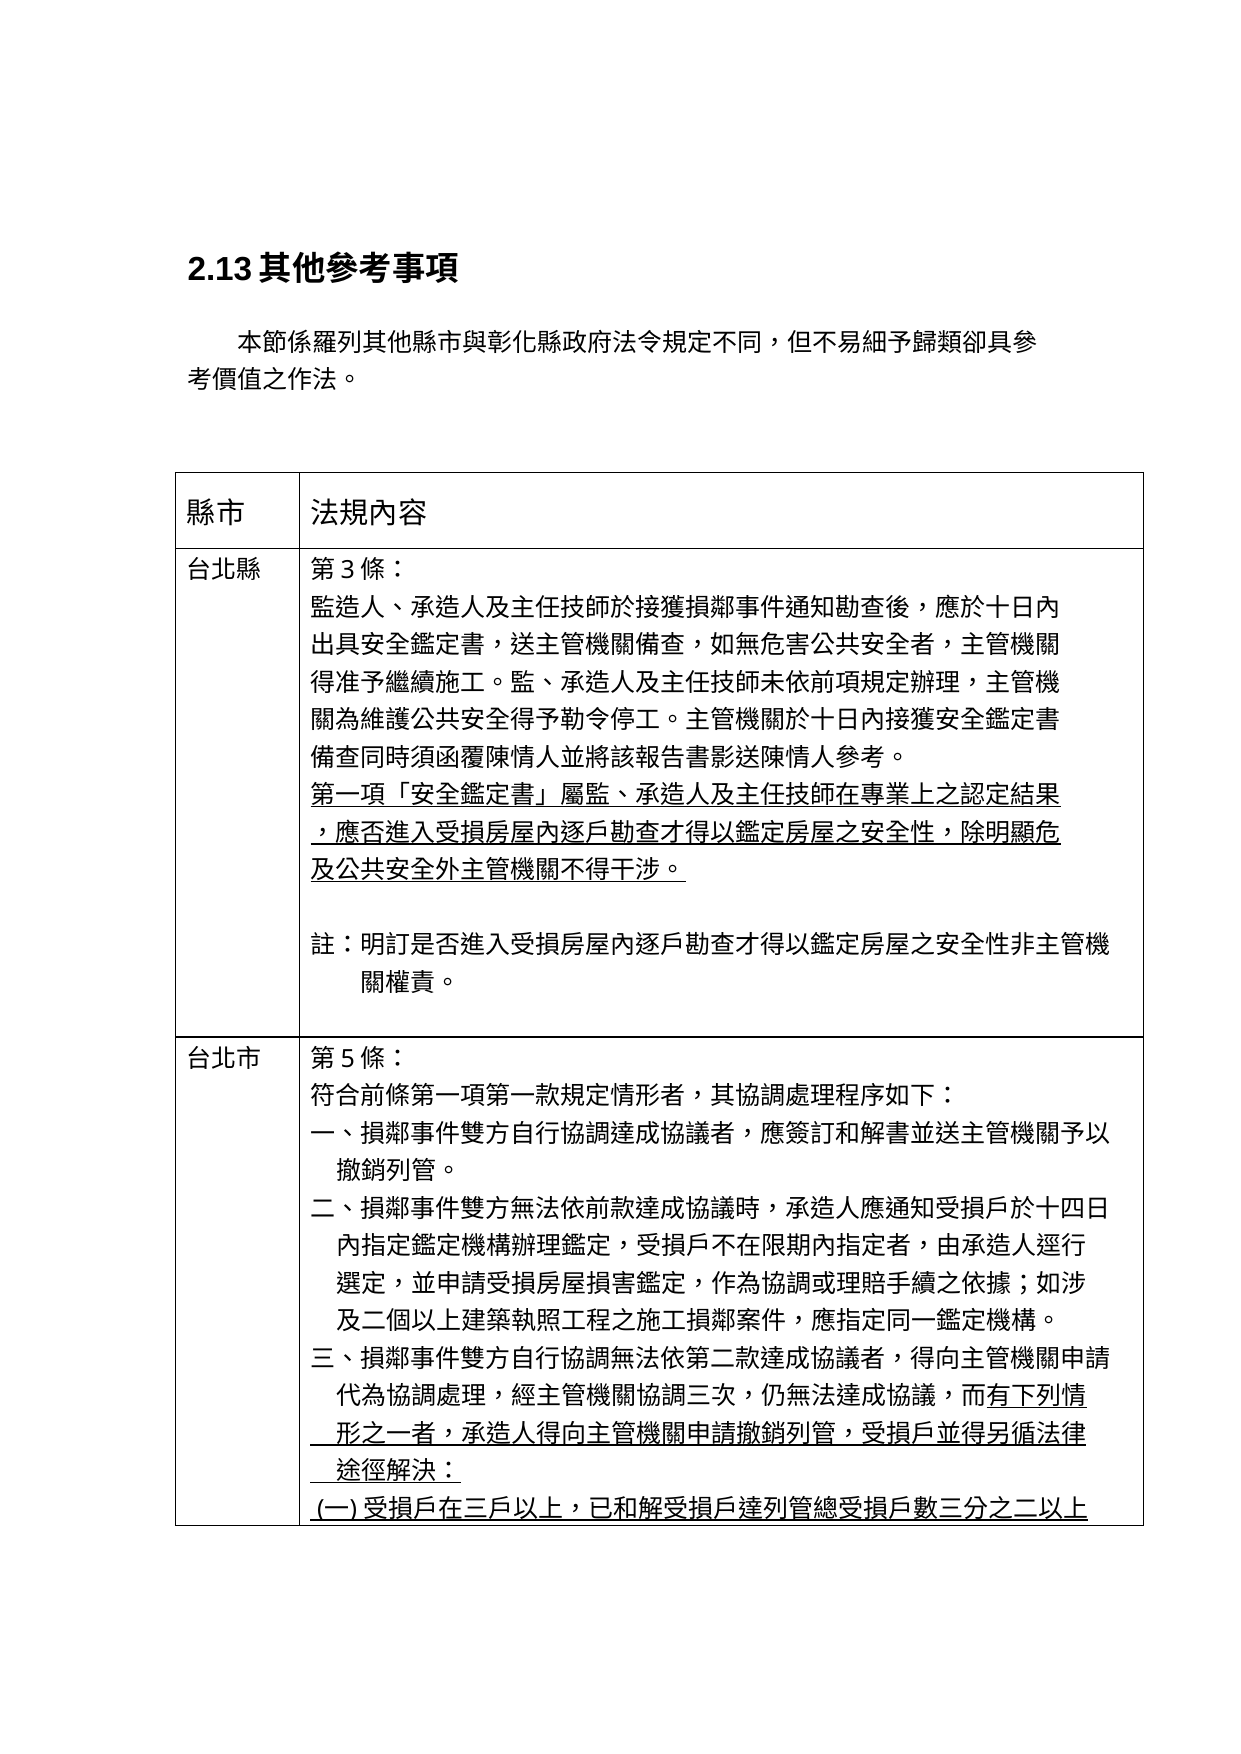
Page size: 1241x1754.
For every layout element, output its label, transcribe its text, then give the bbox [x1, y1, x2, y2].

table_header 法規內容 [300, 473, 1143, 548]
subtitle 2.13其他參考事項 [187, 228, 1053, 303]
text 本節係羅列其他縣市與彰化縣政府法令規定不同，但不易細予歸類卻具參考價值之作法。 [187, 322, 1053, 397]
table_cell 台北縣 [176, 549, 299, 1036]
table_cell 第5條： 符合前條第一項第一款規定情形者，其協調處理程序如下： 一、損鄰事件雙方自行協調達成協議者，應簽訂和解書並送主管機關予以 撤銷列管。 二、損鄰事件雙方無法依前款達成協議時，承造人應通知受損戶於十四日 內指定鑑定機構辦理鑑定，受損戶不在限期內指定者，由承造人逕行 選定，並申請受損房屋損害鑑定，作為協調或理賠手續之依據；如涉 及二個以上建築執照工程之施工損鄰案件，應指定同一鑑定機構。 三、損鄰事件雙方自行協調無法依第二款達成協議者，得向主管機關申請 代為協調處理，經主管機關協調三次，仍無法達成協議，而有下列情 形之一者，承造人得向主管機關申請撤銷列管，受損戶並得另循法律 途徑解決： (一) 受損戶在三戶以上，已和解受損戶達列管總受損戶數三分之二以上 [300, 1038, 1143, 1525]
table_header 縣市 [176, 473, 299, 548]
table_cell 台北市 [176, 1038, 299, 1525]
table_cell 第3條： 監造人、承造人及主任技師於接獲損鄰事件通知勘查後，應於十日內 出具安全鑑定書，送主管機關備查，如無危害公共安全者，主管機關 得准予繼續施工。監、承造人及主任技師未依前項規定辦理，主管機 關為維護公共安全得予勒令停工。主管機關於十日內接獲安全鑑定書 備查同時須函覆陳情人並將該報告書影送陳情人參考。 第一項「安全鑑定書」屬監、承造人及主任技師在專業上之認定結果 ，應否進入受損房屋內逐戶勘查才得以鑑定房屋之安全性，除明顯危 及公共安全外主管機關不得干涉。 註：明訂是否進入受損房屋內逐戶勘查才得以鑑定房屋之安全性非主管機關權責。 [300, 549, 1143, 1036]
